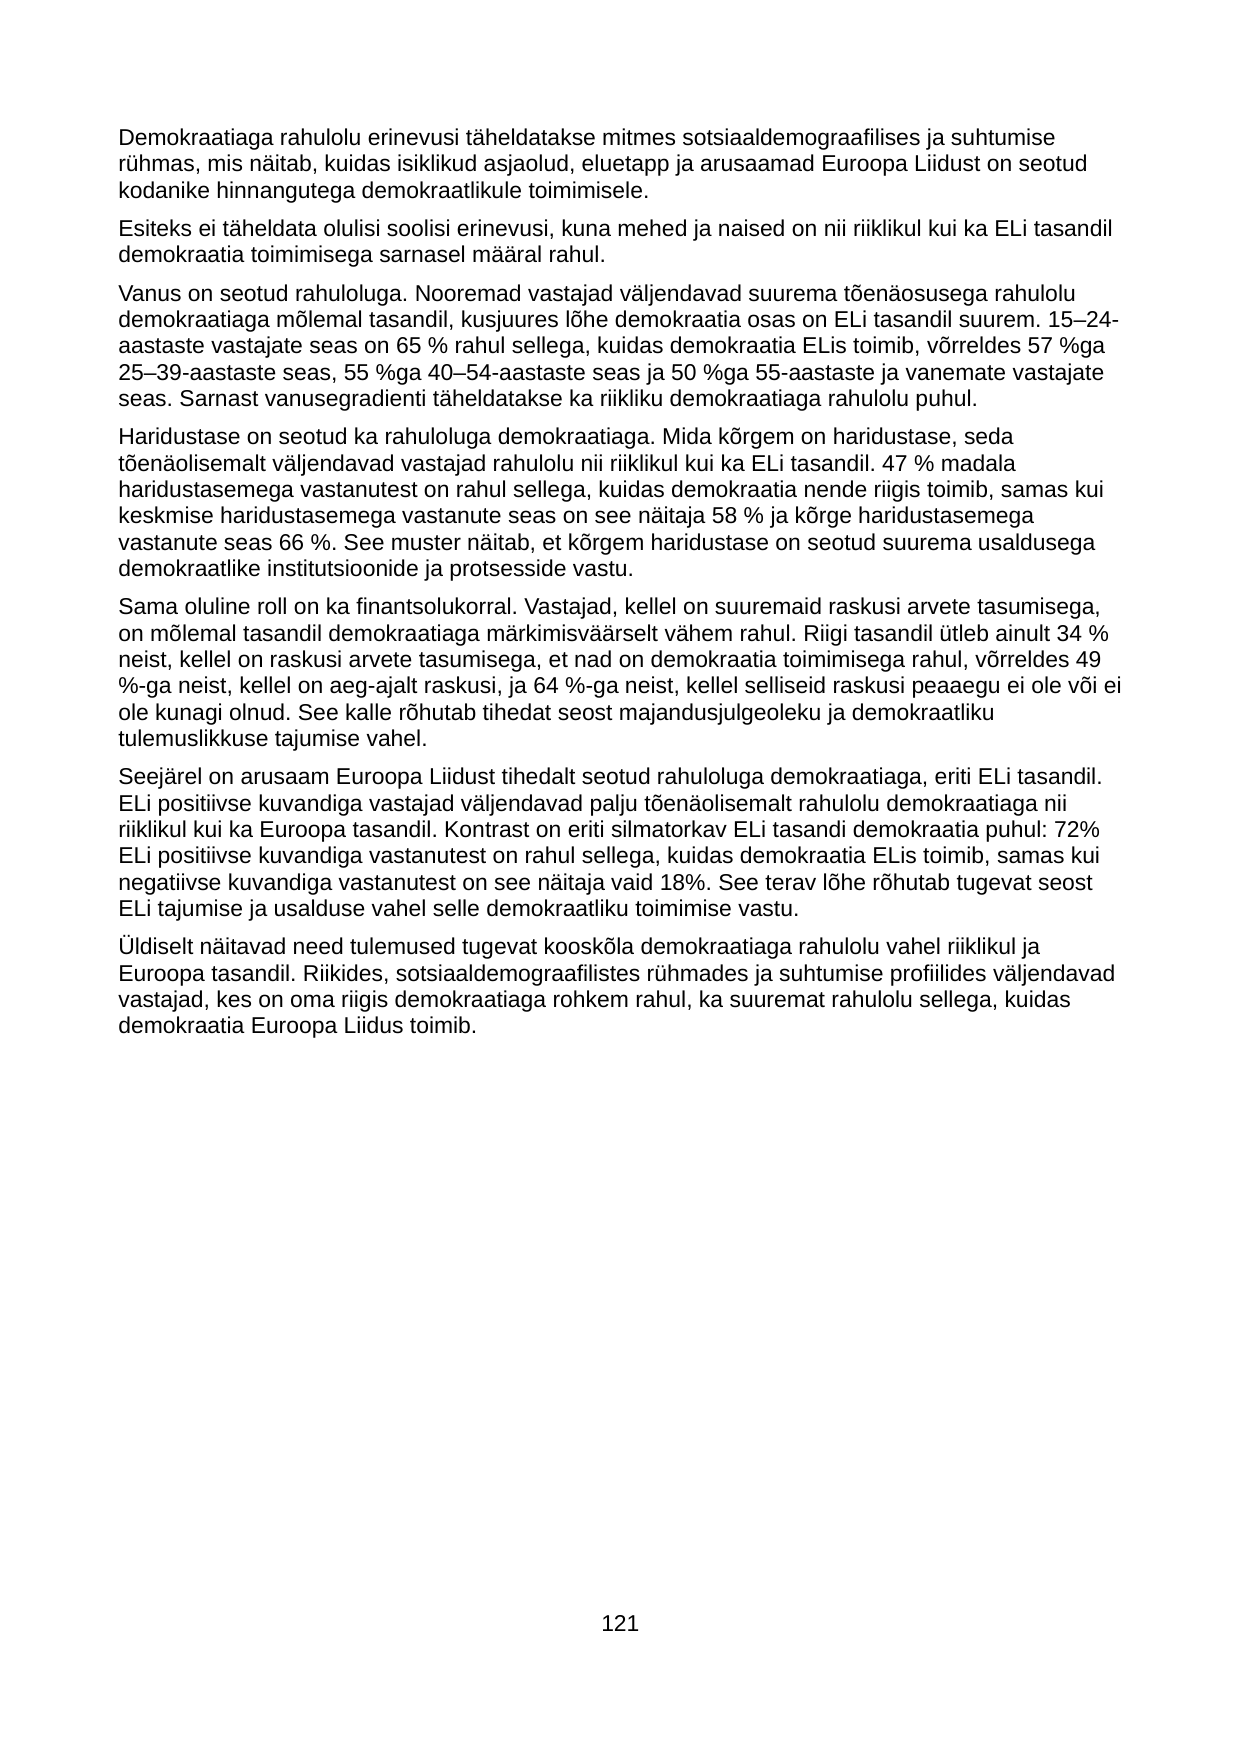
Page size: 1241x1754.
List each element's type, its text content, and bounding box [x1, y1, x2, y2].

text Haridustase on seotud ka rahuloluga demokraatiaga. Mida kõrgem on haridustase, seda tõenäolisemalt väljendavad vastajad rahulolu nii riiklikul kui ka ELi tasandil. 47 % madala haridustasemega vastanutest on rahul sellega, kuidas demokraatia nende riigis toimib, samas kui keskmise haridustasemega vastanute seas on see näitaja 58 % ja kõrge haridustasemega vastanute seas 66 %. See muster näitab, et kõrgem haridustase on seotud suurema usaldusega demokraatlike institutsioonide ja protsesside vastu. [118, 423, 1122, 581]
text Seejärel on arusaam Euroopa Liidust tihedalt seotud rahuloluga demokraatiaga, eriti ELi tasandil. ELi positiivse kuvandiga vastajad väljendavad palju tõenäolisemalt rahulolu demokraatiaga nii riiklikul kui ka Euroopa tasandil. Kontrast on eriti silmatorkav ELi tasandi demokraatia puhul: 72% ELi positiivse kuvandiga vastanutest on rahul sellega, kuidas demokraatia ELis toimib, samas kui negatiivse kuvandiga vastanutest on see näitaja vaid 18%. See terav lõhe rõhutab tugevat seost ELi tajumise ja usalduse vahel selle demokraatliku toimimise vastu. [118, 763, 1122, 921]
text Esiteks ei täheldata olulisi soolisi erinevusi, kuna mehed ja naised on nii riiklikul kui ka ELi tasandil demokraatia toimimisega sarnasel määral rahul. [118, 215, 1122, 268]
text Demokraatiaga rahulolu erinevusi täheldatakse mitmes sotsiaaldemograafilises ja suhtumise rühmas, mis näitab, kuidas isiklikud asjaolud, eluetapp ja arusaamad Euroopa Liidust on seotud kodanike hinnangutega demokraatlikule toimimisele. [118, 124, 1122, 203]
text Vanus on seotud rahuloluga. Nooremad vastajad väljendavad suurema tõenäosusega rahulolu demokraatiaga mõlemal tasandil, kusjuures lõhe demokraatia osas on ELi tasandil suurem. 15–24-aastaste vastajate seas on 65 % rahul sellega, kuidas demokraatia ELis toimib, võrreldes 57 %ga 25–39-aastaste seas, 55 %ga 40–54-aastaste seas ja 50 %ga 55-aastaste ja vanemate vastajate seas. Sarnast vanusegradienti täheldatakse ka riikliku demokraatiaga rahulolu puhul. [118, 279, 1122, 411]
text Üldiselt näitavad need tulemused tugevat kooskõla demokraatiaga rahulolu vahel riiklikul ja Euroopa tasandil. Riikides, sotsiaaldemograafilistes rühmades ja suhtumise profiilides väljendavad vastajad, kes on oma riigis demokraatiaga rohkem rahul, ka suuremat rahulolu sellega, kuidas demokraatia Euroopa Liidus toimib. [118, 933, 1122, 1039]
text Sama oluline roll on ka finantsolukorral. Vastajad, kellel on suuremaid raskusi arvete tasumisega, on mõlemal tasandil demokraatiaga märkimisväärselt vähem rahul. Riigi tasandil ütleb ainult 34 % neist, kellel on raskusi arvete tasumisega, et nad on demokraatia toimimisega rahul, võrreldes 49 %-ga neist, kellel on aeg-ajalt raskusi, ja 64 %-ga neist, kellel selliseid raskusi peaaegu ei ole või ei ole kunagi olnud. See kalle rõhutab tihedat seost majandusjulgeoleku ja demokraatliku tulemuslikkuse tajumise vahel. [118, 593, 1122, 751]
